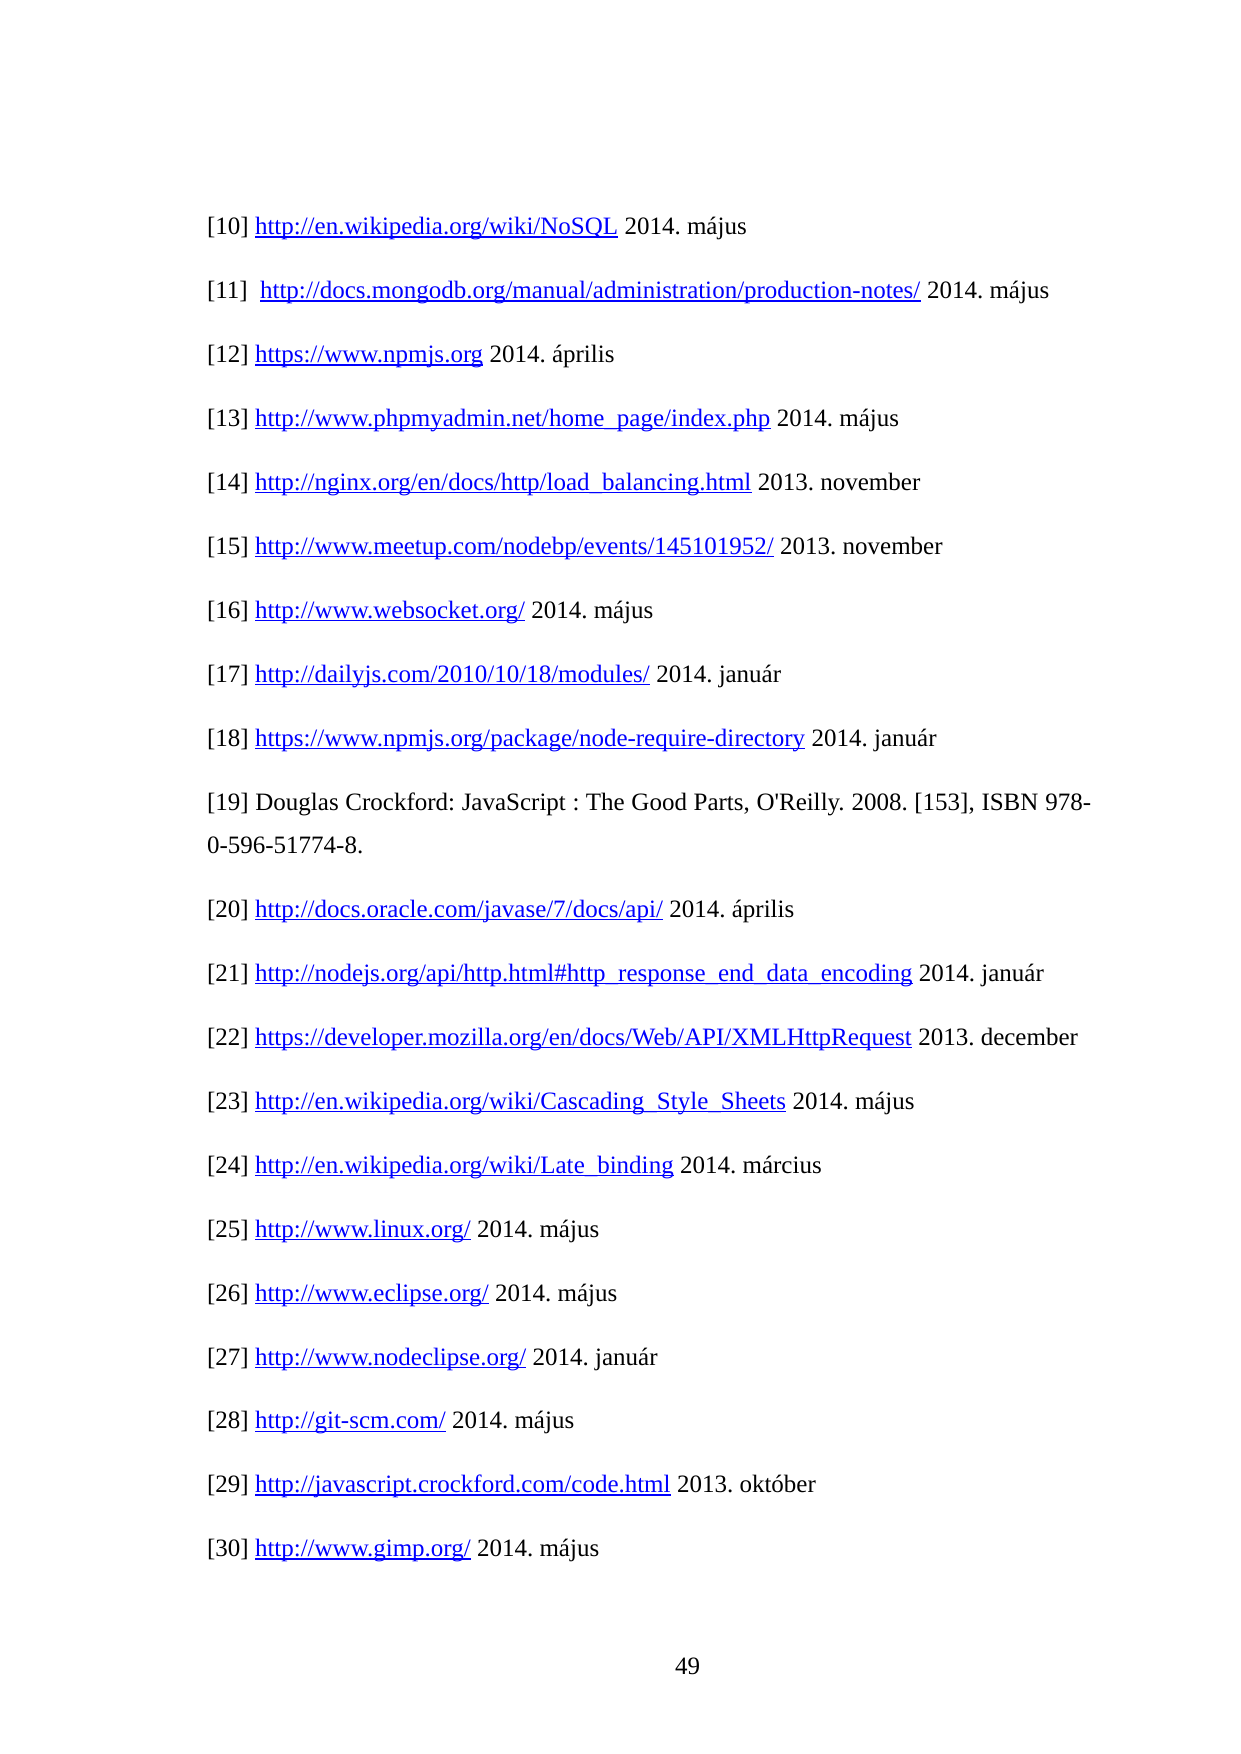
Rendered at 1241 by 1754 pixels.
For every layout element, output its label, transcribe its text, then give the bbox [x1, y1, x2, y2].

text [26] http://www.eclipse.org/ 2014. május [207, 1278, 1092, 1306]
text [20] http://docs.oracle.com/javase/7/docs/api/ 2014. április [207, 894, 1092, 923]
text [11] http://docs.mongodb.org/manual/administration/production-notes/ 2014. május [207, 275, 1092, 304]
text [18] https://www.npmjs.org/package/node-require-directory 2014. január [207, 723, 1092, 752]
text [27] http://www.nodeclipse.org/ 2014. január [207, 1342, 1092, 1370]
text [23] http://en.wikipedia.org/wiki/Cascading_Style_Sheets 2014. május [207, 1086, 1092, 1114]
text [16] http://www.websocket.org/ 2014. május [207, 595, 1092, 624]
text [19] Douglas Crockford: JavaScript : The Good Parts, O'Reilly. 2008. [153], ISBN 978-0-596-51774-8. [207, 787, 1092, 859]
text [14] http://nginx.org/en/docs/http/load_balancing.html 2013. november [207, 467, 1092, 496]
text [12] https://www.npmjs.org 2014. április [207, 339, 1092, 368]
text [21] http://nodejs.org/api/http.html#http_response_end_data_encoding 2014. január [207, 958, 1092, 987]
text [25] http://www.linux.org/ 2014. május [207, 1214, 1092, 1242]
text [17] http://dailyjs.com/2010/10/18/modules/ 2014. január [207, 659, 1092, 688]
text [29] http://javascript.crockford.com/code.html 2013. október [207, 1469, 1092, 1498]
text [13] http://www.phpmyadmin.net/home_page/index.php 2014. május [207, 403, 1092, 432]
text [22] https://developer.mozilla.org/en/docs/Web/API/XMLHttpRequest 2013. december [207, 1022, 1092, 1051]
text [28] http://git-scm.com/ 2014. május [207, 1406, 1092, 1434]
text [30] http://www.gimp.org/ 2014. május [207, 1533, 1092, 1562]
text [10] http://en.wikipedia.org/wiki/NoSQL 2014. május [207, 211, 1092, 240]
text [15] http://www.meetup.com/nodebp/events/145101952/ 2013. november [207, 531, 1092, 560]
text [24] http://en.wikipedia.org/wiki/Late_binding 2014. március [207, 1150, 1092, 1178]
